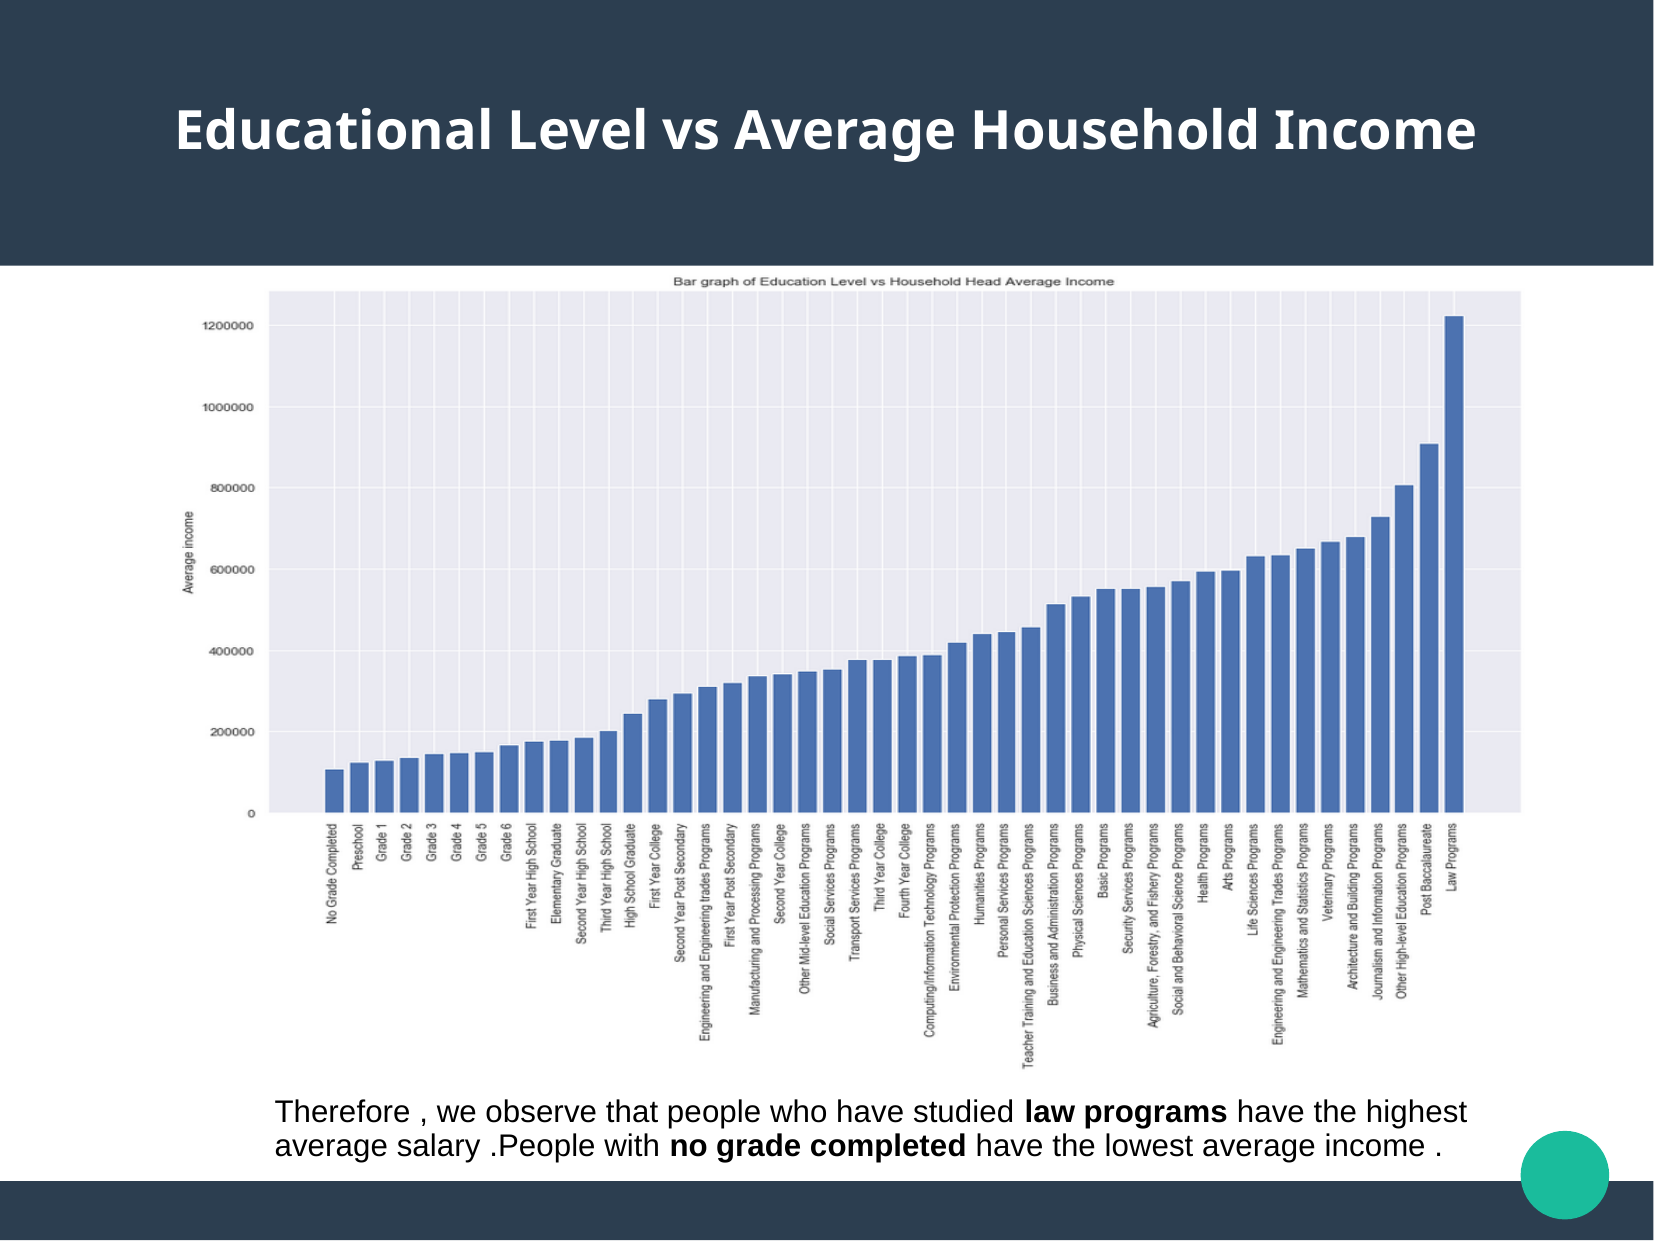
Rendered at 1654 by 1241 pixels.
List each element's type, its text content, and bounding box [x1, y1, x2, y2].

text_box Educational Level vs Average Household Income [58, 49, 1595, 207]
picture [118, 271, 1548, 1075]
text_box Therefore , we observe that people who have studied law programs have the highest average salary .People with no grade completed have the lowest average income . [259, 1086, 1489, 1171]
